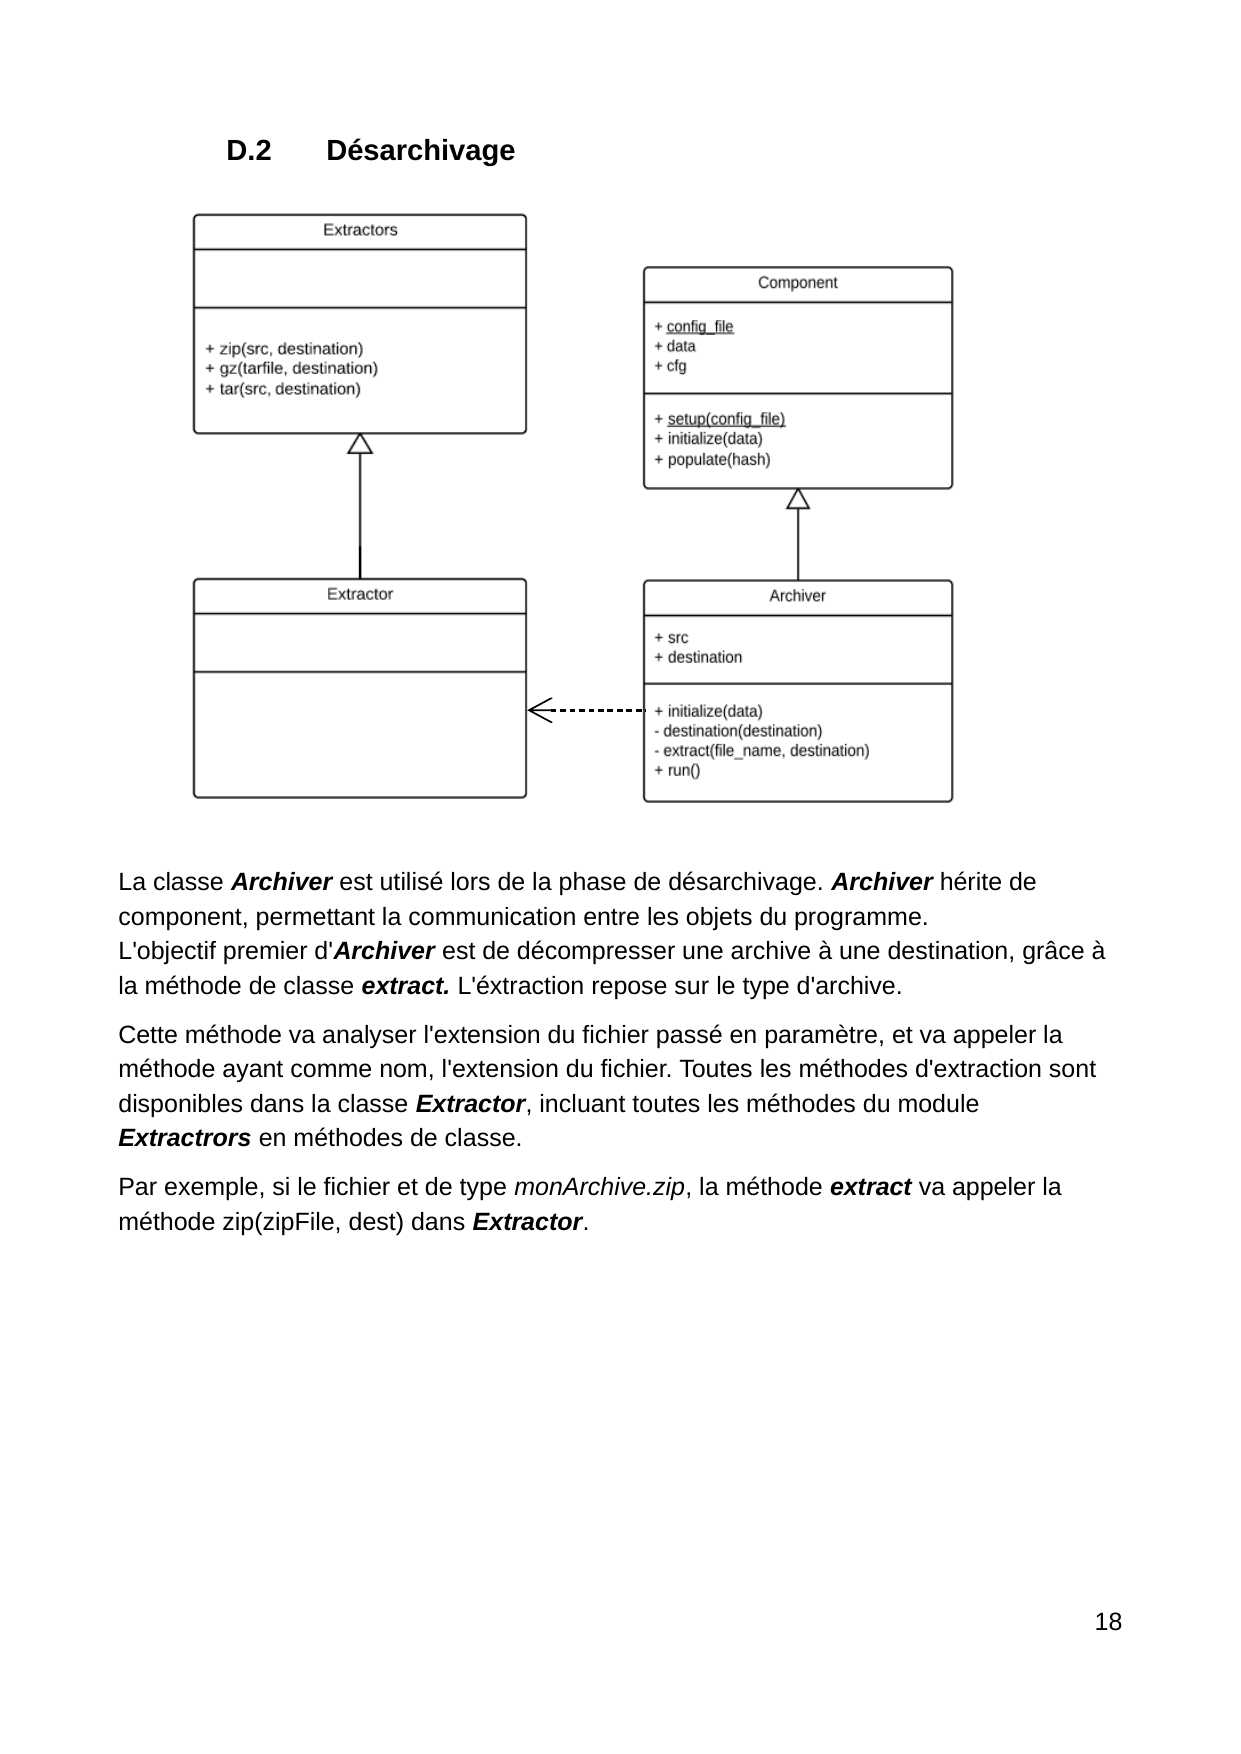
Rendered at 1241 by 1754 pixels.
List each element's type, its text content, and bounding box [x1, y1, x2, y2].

subtitle Désarchivage [178, 133, 1122, 166]
text La classe Archiver est utilisé lors de la phase de désarchivage. Archiver hérite de component, permettant la communication entre les objets du programme. L'objectif premier d'Archiver est de décompresser une archive à une destination, grâce à la méthode de classe extract. L'éxtraction repose sur le type d'archive. [118, 833, 1122, 999]
text Par exemple, si le fichier et de type monArchive.zip, la méthode extract va appeler la méthode zip(zipFile, dest) dans Extractor. [118, 1172, 1122, 1235]
picture [184, 205, 528, 807]
text Cette méthode va analyser l'extension du fichier passé en paramètre, et va appeler la méthode ayant comme nom, l'extension du fichier. Toutes les méthodes d'extraction sont disponibles dans la classe Extractor, incluant toutes les méthodes du module Extractrors en méthodes de classe. [118, 1020, 1122, 1152]
picture [611, 249, 990, 830]
